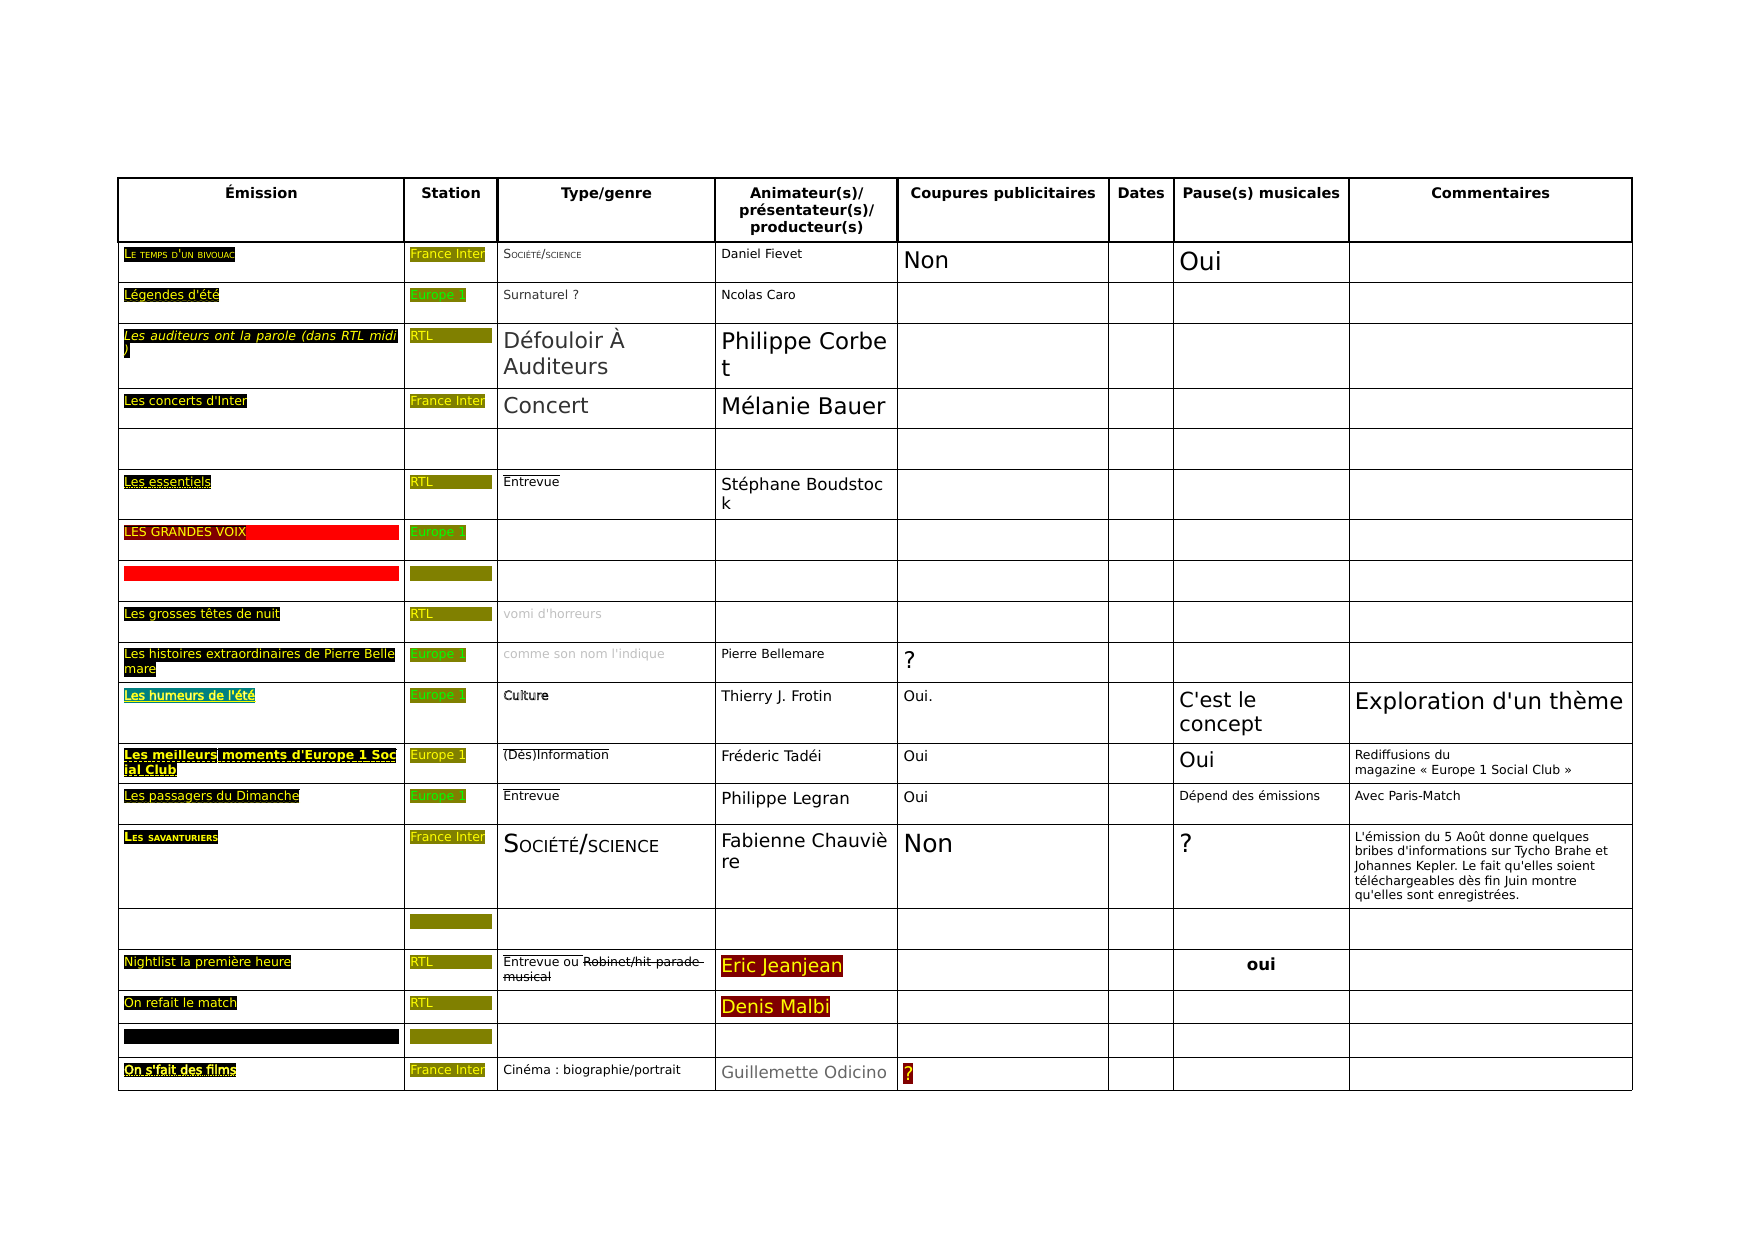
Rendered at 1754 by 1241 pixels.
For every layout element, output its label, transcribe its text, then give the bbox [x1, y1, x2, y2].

table_cell Philippe Legran [716, 784, 897, 824]
table_cell France Inter [405, 243, 497, 282]
table_cell Avec Paris-Match [1350, 784, 1632, 824]
table_cell RTL [405, 470, 497, 519]
table_cell Les histoires extraordinaires de Pierre Bellemare [119, 643, 404, 682]
table_cell [1109, 283, 1173, 323]
table_cell [716, 520, 897, 560]
table_cell [898, 909, 1108, 949]
table_cell [1350, 950, 1632, 990]
table_cell [716, 1024, 897, 1057]
table_cell [898, 389, 1108, 428]
table_cell [119, 561, 404, 601]
table_cell [1109, 1058, 1173, 1090]
table_cell [1109, 744, 1173, 783]
table_cell [405, 429, 497, 469]
table_cell [1174, 1058, 1349, 1090]
table_cell Exploration d'un thème [1350, 683, 1632, 742]
table_cell [1350, 429, 1632, 469]
table_cell Thierry J. Frotin [716, 683, 897, 742]
table_cell [898, 950, 1108, 990]
table_cell [1174, 324, 1349, 388]
table_cell Rediffusions du magazine « Europe 1 Social Club » [1350, 744, 1632, 783]
table_cell [1350, 602, 1632, 642]
table_cell [898, 520, 1108, 560]
table_cell Les meilleurs moments d'Europe 1 Social Club [119, 744, 404, 783]
table_cell Fabienne Chauvière [716, 825, 897, 908]
table_cell Les essentiels [119, 470, 404, 519]
table_cell Europe 1 [405, 744, 497, 783]
table_cell Entrevue [498, 470, 715, 519]
table_cell ? [1174, 825, 1349, 908]
table_cell ? [898, 643, 1108, 682]
table_cell [1109, 429, 1173, 469]
table_cell Non [898, 825, 1108, 908]
table_cell [1350, 389, 1632, 428]
table_cell Pierre Bellemare [716, 643, 897, 682]
table_cell Europe 1 [405, 643, 497, 682]
table_cell On s'fait des films [119, 1058, 404, 1090]
table_cell [119, 429, 404, 469]
table_cell [1109, 1024, 1173, 1057]
table_header Animateur(s)/présentateur(s)/producteur(s) [716, 179, 896, 241]
table_cell Guillemette Odicino [716, 1058, 897, 1090]
table_cell Concert [498, 389, 715, 428]
table_header Émission [119, 179, 403, 241]
table_cell Mélanie Bauer [716, 389, 897, 428]
table_cell [716, 909, 897, 949]
table_cell Nightlist la première heure [119, 950, 404, 990]
table_cell [1109, 909, 1173, 949]
table_cell Le temps d'un bivouac [119, 243, 404, 282]
table_cell [898, 470, 1108, 519]
table_cell [1109, 991, 1173, 1023]
table_cell France Inter [405, 1058, 497, 1090]
table_cell Les grandes voix [119, 520, 404, 560]
table_cell [1174, 283, 1349, 323]
table_cell [1174, 389, 1349, 428]
table_cell [1109, 825, 1173, 908]
table_cell [1350, 243, 1632, 282]
table_cell [1109, 324, 1173, 388]
table_header Type/genre [499, 179, 714, 241]
table_cell Légendes d'été [119, 283, 404, 323]
table_cell Comme son nom l'indique [498, 643, 715, 682]
table_cell [1350, 283, 1632, 323]
table_cell [1174, 561, 1349, 601]
table_cell RTL [405, 950, 497, 990]
table_cell [1109, 243, 1173, 282]
table_cell [498, 561, 715, 601]
table_cell [1109, 643, 1173, 682]
table_cell [898, 991, 1108, 1023]
table_cell Surnaturel ? [498, 283, 715, 323]
table_cell Philippe Corbet [716, 324, 897, 388]
table_cell [898, 283, 1108, 323]
table_cell [1109, 602, 1173, 642]
table_cell Société/science [498, 825, 715, 908]
table_cell [898, 1024, 1108, 1057]
table_cell [405, 1024, 497, 1057]
table_cell Europe 1 [405, 520, 497, 560]
table_cell Les humeurs de l'été [119, 683, 404, 742]
table_cell Cinéma : biographie/portrait [498, 1058, 715, 1090]
table_cell Culture [498, 683, 715, 742]
table_cell Oui [1174, 243, 1349, 282]
table_cell France Inter [405, 825, 497, 908]
table_cell [1350, 470, 1632, 519]
table_cell Les passagers du Dimanche [119, 784, 404, 824]
table_cell Europe 1 [405, 283, 497, 323]
table_header Station [405, 179, 496, 241]
table_cell [405, 909, 497, 949]
table_cell [1174, 909, 1349, 949]
table_cell ? [898, 1058, 1108, 1090]
table_cell [1174, 470, 1349, 519]
table_cell [498, 520, 715, 560]
table_cell RTL [405, 991, 497, 1023]
table_cell Daniel Fievet [716, 243, 897, 282]
table_cell Entrevue [498, 784, 715, 824]
table_cell Les savanturiers [119, 825, 404, 908]
table_cell [1350, 991, 1632, 1023]
table_cell [1174, 429, 1349, 469]
table_cell [1109, 950, 1173, 990]
table_cell Dépend des émissions [1174, 784, 1349, 824]
table_cell Oui. [898, 683, 1108, 742]
table_cell [1174, 520, 1349, 560]
table_cell [716, 602, 897, 642]
table_cell [1350, 561, 1632, 601]
table_cell (Dés)Information [498, 744, 715, 783]
table_cell [716, 429, 897, 469]
table_cell [1350, 1024, 1632, 1057]
table_cell Oui [1174, 744, 1349, 783]
table_cell Entrevue ou Robinet/hit-parade musical [498, 950, 715, 990]
table_cell Eric Jeanjean [716, 950, 897, 990]
table_cell [405, 561, 497, 601]
table_cell [1350, 324, 1632, 388]
table_cell [716, 561, 897, 601]
table_cell [498, 1024, 715, 1057]
table_cell Les auditeurs ont la parole (dans RTL midi) [119, 324, 404, 388]
table_cell [1350, 909, 1632, 949]
table_cell Société/science [498, 243, 715, 282]
table_cell [1109, 470, 1173, 519]
table_cell RTL [405, 602, 497, 642]
table_cell [898, 561, 1108, 601]
table_cell Europe 1 [405, 683, 497, 742]
table_cell [119, 1024, 404, 1057]
table_cell [498, 429, 715, 469]
table_cell Les concerts d'Inter [119, 389, 404, 428]
table_cell Fréderic Tadéi [716, 744, 897, 783]
table_cell [1350, 520, 1632, 560]
table_cell Stéphane Boudstock [716, 470, 897, 519]
table_header Commentaires [1350, 179, 1631, 241]
table_cell [498, 909, 715, 949]
table_cell Défouloir à auditeurs [498, 324, 715, 388]
table_cell Oui [898, 784, 1108, 824]
table_cell RTL [405, 324, 497, 388]
table_cell [1174, 643, 1349, 682]
table_cell Europe 1 [405, 784, 497, 824]
table_cell [1109, 683, 1173, 742]
table_cell L'émission du 5 Août donne quelques bribes d'informations sur Tycho Brahe et Johannes Kepler. Le fait qu'elles soient téléchargeables dès fin Juin montre qu'elles sont enregistrées. [1350, 825, 1632, 908]
table_cell Ncolas Caro [716, 283, 897, 323]
table_cell [898, 602, 1108, 642]
table_cell [498, 991, 715, 1023]
table_cell [1109, 520, 1173, 560]
table_cell France Inter [405, 389, 497, 428]
table_cell [898, 324, 1108, 388]
table_cell [1174, 1024, 1349, 1057]
table_cell Vomi d'horreurs [498, 602, 715, 642]
table_cell [898, 429, 1108, 469]
table_cell [1174, 602, 1349, 642]
table_cell On refait le match [119, 991, 404, 1023]
table_header Pause(s) musicales [1175, 179, 1348, 241]
table_cell [1174, 991, 1349, 1023]
table_cell Denis Malbi [716, 991, 897, 1023]
table_cell [1350, 643, 1632, 682]
table_cell [1109, 561, 1173, 601]
table_cell [1109, 389, 1173, 428]
table_cell oui [1174, 950, 1349, 990]
table_cell Oui [898, 744, 1108, 783]
table_header Dates [1110, 179, 1173, 241]
table_cell Non [898, 243, 1108, 282]
table_cell [1350, 1058, 1632, 1090]
table_cell Les grosses têtes de nuit [119, 602, 404, 642]
table_cell C'est le concept [1174, 683, 1349, 742]
table_cell [119, 909, 404, 949]
table_cell [1109, 784, 1173, 824]
table_header Coupures publicitaires [899, 179, 1108, 241]
